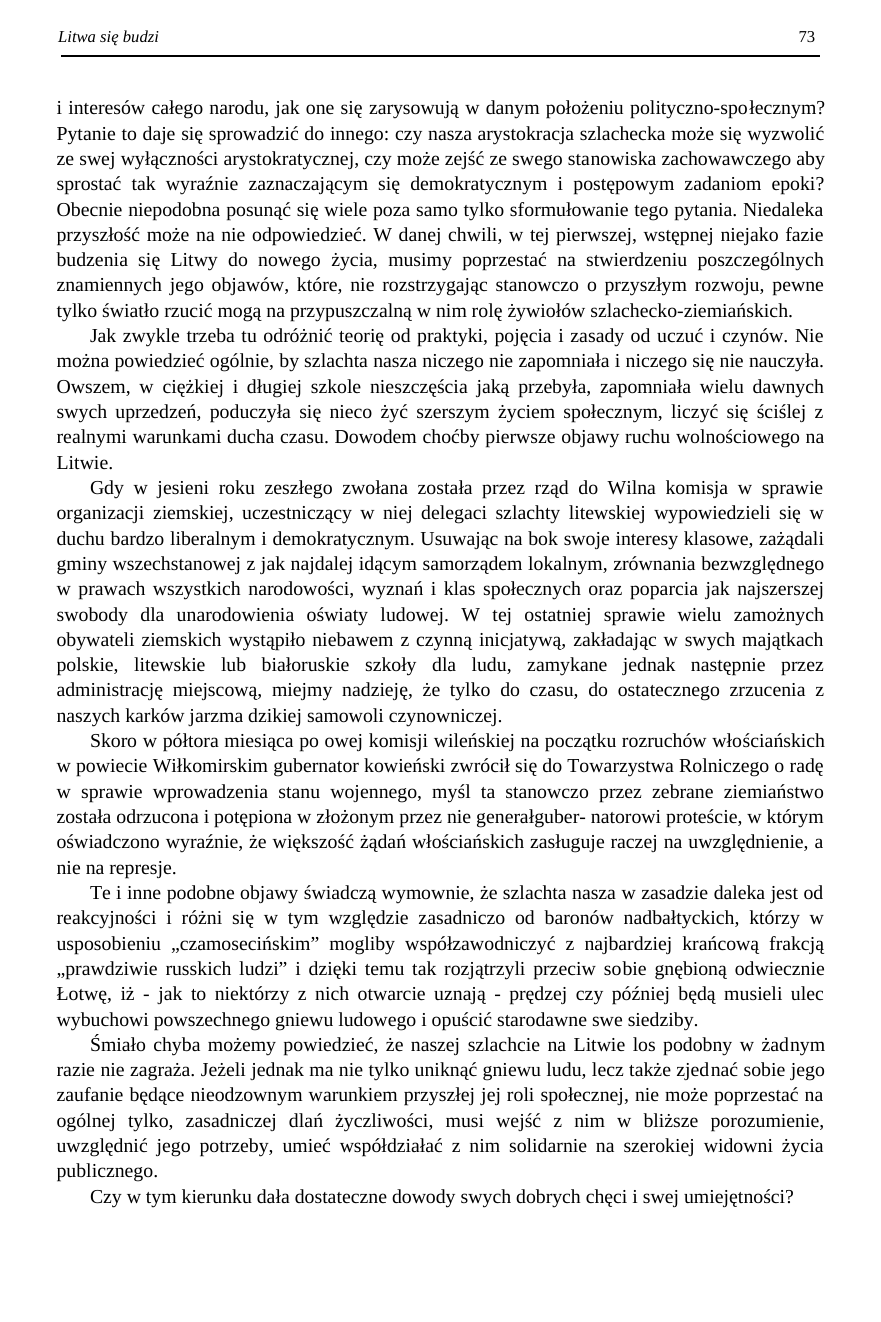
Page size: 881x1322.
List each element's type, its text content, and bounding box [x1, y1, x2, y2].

text Te i inne podobne objawy świadczą wymownie, że szlachta nasza w zasadzie daleka jest od reakcyjności i różni się w tym względzie zasadniczo od baronów nadbałtyckich, którzy w usposobieniu „czamosecińskim” mogliby współzawodniczyć z najbardziej krańcową frakcją „prawdziwie russkich ludzi” i dzięki temu tak rozjątrzyli przeciw so­bie gnębioną odwiecznie Łotwę, iż - jak to niektórzy z nich otwarcie uznają - prędzej czy później będą musieli ulec wybuchowi powszechnego gniewu ludowego i opuścić starodawne swe siedziby. [56, 881, 825, 1030]
text Śmiało chyba możemy powiedzieć, że naszej szlachcie na Litwie los podobny w żad­nym razie nie zagraża. Jeżeli jednak ma nie tylko uniknąć gniewu ludu, lecz także zjed­nać sobie jego zaufanie będące nieodzownym warunkiem przyszłej jej roli społecznej, nie może poprzestać na ogólnej tylko, zasadniczej dlań życzliwości, musi wejść z nim w bliższe porozumienie, uwzględnić jego potrzeby, umieć współdziałać z nim solidarnie na szerokiej widowni życia publicznego. [56, 1033, 825, 1182]
text Jak zwykle trzeba tu odróżnić teorię od praktyki, pojęcia i zasady od uczuć i czynów. Nie można powiedzieć ogólnie, by szlachta nasza niczego nie zapomniała i niczego się nie nauczyła. Owszem, w ciężkiej i długiej szkole nieszczęścia jaką przebyła, zapomniała wielu dawnych swych uprzedzeń, poduczyła się nieco żyć szerszym życiem społecznym, liczyć się ściślej z realnymi warunkami ducha czasu. Dowodem choćby pierwsze objawy ruchu wolnościowego na Litwie. [56, 324, 825, 473]
text Czy w tym kierunku dała dostateczne dowody swych dobrych chęci i swej umiejętności? [56, 1185, 825, 1207]
text 73 [798, 27, 821, 46]
text Gdy w jesieni roku zeszłego zwołana została przez rząd do Wilna komisja w sprawie organizacji ziemskiej, uczestniczący w niej delegaci szlachty litewskiej wypowiedzieli się w duchu bardzo liberalnym i demokratycznym. Usuwając na bok swoje interesy klasowe, zażądali gminy wszechstanowej z jak najdalej idącym samorządem lokalnym, zrównania bezwzględnego w prawach wszystkich narodowości, wyznań i klas społecznych oraz poparcia jak najszerszej swobody dla unarodowienia oświaty ludowej. W tej ostatniej sprawie wielu zamożnych obywateli ziemskich wystąpiło niebawem z czynną inicjatywą, zakładając w swych majątkach polskie, litewskie lub białoruskie szkoły dla ludu, zamykane jednak następnie przez administrację miejscową, miejmy nadzieję, że tylko do czasu, do ostatecznego zrzucenia z naszych karków jarzma dzikiej samowoli czynowniczej. [56, 476, 825, 727]
text Skoro w półtora miesiąca po owej komisji wileńskiej na początku rozruchów wło­ściańskich w powiecie Wiłkomirskim gubernator kowieński zwrócił się do Towarzystwa Rolniczego o radę w sprawie wprowadzenia stanu wojennego, myśl ta stanowczo przez zebrane ziemiaństwo została odrzucona i potępiona w złożonym przez nie generałguber- natorowi proteście, w którym oświadczono wyraźnie, że większość żądań włościańskich zasługuje raczej na uwzględnienie, a nie na represje. [56, 729, 825, 878]
text Litwa się budzi [58, 27, 177, 46]
text i interesów całego narodu, jak one się zarysowują w danym położeniu polityczno-spo­łecznym? Pytanie to daje się sprowadzić do innego: czy nasza arystokracja szlachecka może się wyzwolić ze swej wyłączności arystokratycznej, czy może zejść ze swego sta­nowiska zachowawczego aby sprostać tak wyraźnie zaznaczającym się demokratycznym i postępowym zadaniom epoki? Obecnie niepodobna posunąć się wiele poza samo tylko sformułowanie tego pytania. Niedaleka przyszłość może na nie odpowiedzieć. W danej chwili, w tej pierwszej, wstępnej niejako fazie budzenia się Litwy do nowego życia, musimy poprzestać na stwierdzeniu poszczególnych znamiennych jego objawów, które, nie rozstrzygając stanowczo o przyszłym rozwoju, pewne tylko światło rzucić mogą na przypuszczalną w nim rolę żywiołów szlachecko-ziemiańskich. [56, 96, 825, 322]
